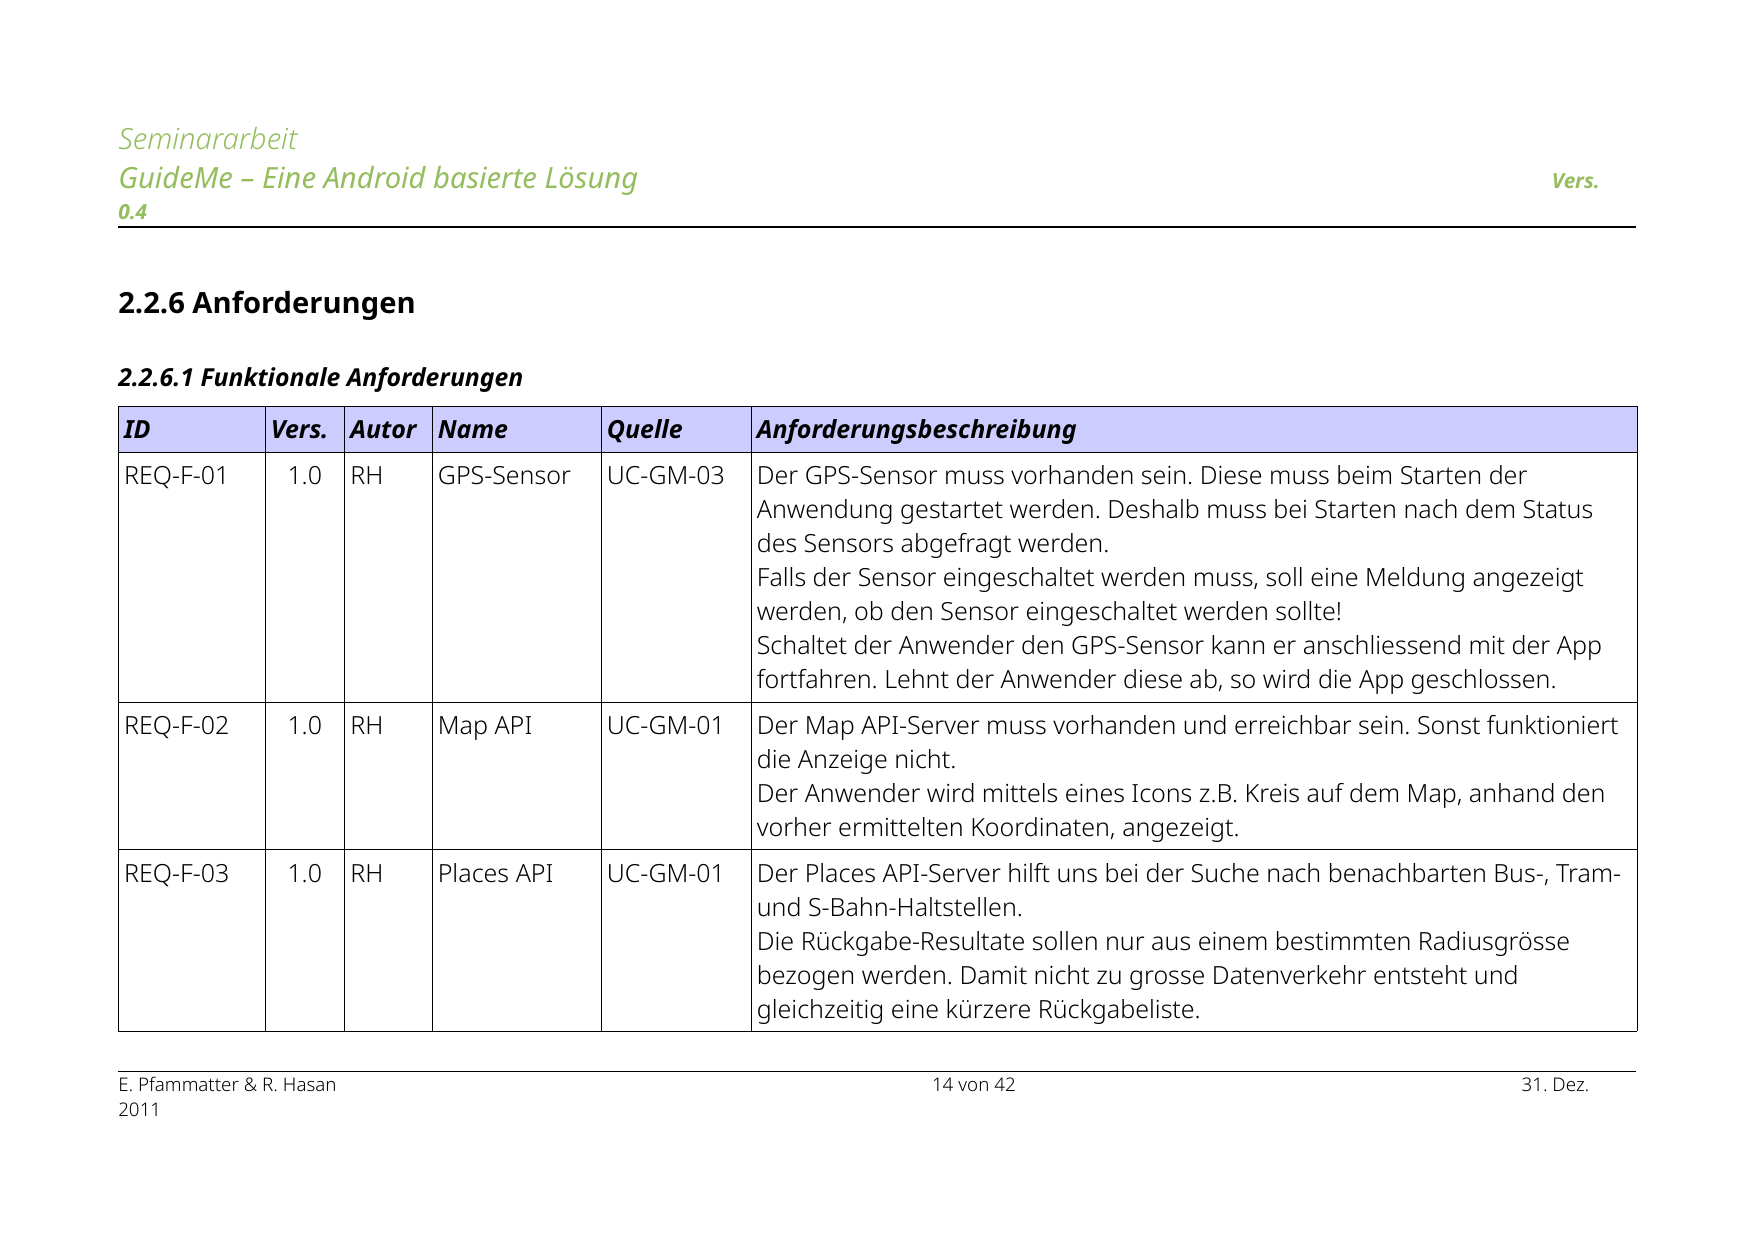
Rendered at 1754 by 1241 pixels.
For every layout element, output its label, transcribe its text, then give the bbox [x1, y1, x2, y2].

table_cell RH [345, 850, 432, 1031]
table_cell REQ-F-03 [119, 850, 265, 1031]
table_cell 1.0 [266, 453, 344, 702]
table_cell Places API [433, 850, 601, 1031]
table_cell UC-GM-01 [602, 703, 751, 849]
table_cell REQ-F-01 [119, 453, 265, 702]
table_header Autor [345, 407, 432, 452]
table_cell 1.0 [266, 850, 344, 1031]
table_cell Map API [433, 703, 601, 849]
table_header ID [119, 407, 265, 452]
table_cell REQ-F-02 [119, 703, 265, 849]
table_cell 1.0 [266, 703, 344, 849]
table_header Quelle [602, 407, 751, 452]
table_cell Der Places API-Server hilft uns bei der Suche nach benachbarten Bus-, Tram- und S-Bahn-Haltstellen. Die Rückgabe-Resultate sollen nur aus einem bestimmten Radiusgrösse bezogen werden. Damit nicht zu grosse Datenverkehr entsteht und gleichzeitig eine kürzere Rückgabeliste. [752, 850, 1637, 1031]
table_header Name [433, 407, 601, 452]
subtitle 2.2.6.1 Funktionale Anforderungen [118, 360, 1636, 393]
table_header Vers. [266, 407, 344, 452]
table_cell UC-GM-01 [602, 850, 751, 1031]
table_cell UC-GM-03 [602, 453, 751, 702]
table_cell RH [345, 453, 432, 702]
table_cell Der GPS-Sensor muss vorhanden sein. Diese muss beim Starten der Anwendung gestartet werden. Deshalb muss bei Starten nach dem Status des Sensors abgefragt werden. Falls der Sensor eingeschaltet werden muss, soll eine Meldung angezeigt werden, ob den Sensor eingeschaltet werden sollte! Schaltet der Anwender den GPS-Sensor kann er anschliessend mit der App fortfahren. Lehnt der Anwender diese ab, so wird die App geschlossen. [752, 453, 1637, 702]
table_cell GPS-Sensor [433, 453, 601, 702]
table_header Anforderungsbeschreibung [752, 407, 1637, 452]
table_cell RH [345, 703, 432, 849]
table_cell Der Map API-Server muss vorhanden und erreichbar sein. Sonst funktioniert die Anzeige nicht. Der Anwender wird mittels eines Icons z.B. Kreis auf dem Map, anhand den vorher ermittelten Koordinaten, angezeigt. [752, 703, 1637, 849]
subtitle 2.2.6 Anforderungen [118, 282, 1636, 322]
